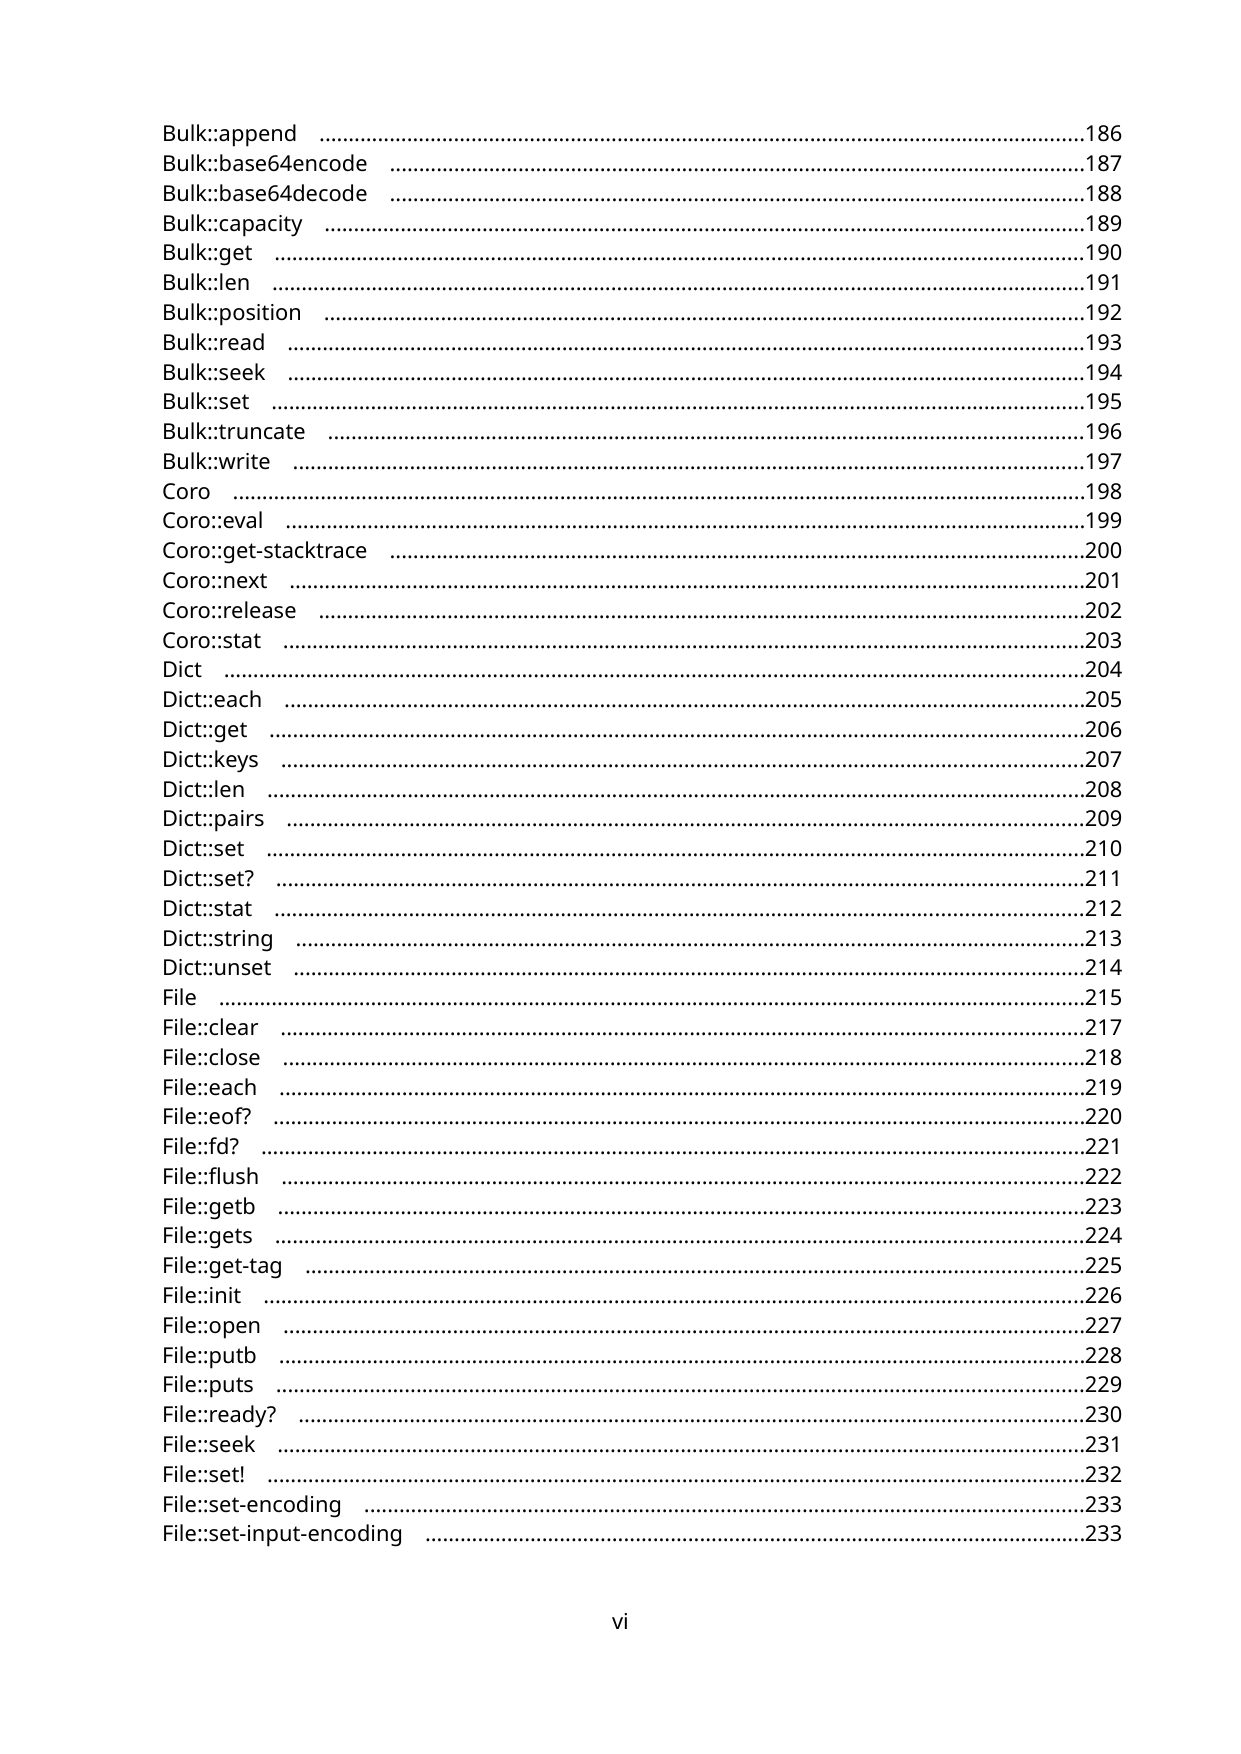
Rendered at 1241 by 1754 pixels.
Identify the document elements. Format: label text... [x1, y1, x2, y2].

text File::set! 232 [162, 1459, 1122, 1488]
text File::each 219 [162, 1071, 1122, 1101]
text File::set-encoding 233 [162, 1488, 1122, 1518]
text Bulk::get 190 [162, 237, 1122, 267]
text File::init 226 [162, 1280, 1122, 1310]
text File::seek 231 [162, 1429, 1122, 1459]
text Dict::len 208 [162, 773, 1122, 803]
text Coro::release 202 [162, 595, 1122, 624]
text Dict 204 [162, 654, 1122, 684]
text Dict::stat 212 [162, 893, 1122, 922]
text Bulk::len 191 [162, 267, 1122, 297]
text Dict::string 213 [162, 922, 1122, 952]
text Dict::each 205 [162, 684, 1122, 714]
text File::fd? 221 [162, 1131, 1122, 1161]
text Dict::unset 214 [162, 952, 1122, 982]
text File::putb 228 [162, 1339, 1122, 1369]
text Dict::set 210 [162, 833, 1122, 863]
text Coro::next 201 [162, 565, 1122, 595]
text Bulk::position 192 [162, 297, 1122, 327]
text File::puts 229 [162, 1369, 1122, 1399]
text Coro::stat 203 [162, 624, 1122, 654]
text Dict::pairs 209 [162, 803, 1122, 833]
text File::close 218 [162, 1042, 1122, 1071]
text Coro::get-stacktrace 200 [162, 535, 1122, 565]
text Coro::eval 199 [162, 505, 1122, 535]
text File::get-tag 225 [162, 1250, 1122, 1280]
text Bulk::capacity 189 [162, 207, 1122, 237]
text File 215 [162, 982, 1122, 1012]
text File::eof? 220 [162, 1101, 1122, 1131]
text File::flush 222 [162, 1161, 1122, 1191]
text Bulk::append 186 [162, 118, 1122, 148]
text File::getb 223 [162, 1191, 1122, 1220]
text Bulk::set 195 [162, 386, 1122, 416]
text Dict::get 206 [162, 714, 1122, 744]
text File::set-input-encoding 233 [162, 1518, 1122, 1548]
text Bulk::seek 194 [162, 356, 1122, 386]
text File::open 227 [162, 1310, 1122, 1339]
text Bulk::write 197 [162, 446, 1122, 476]
text File::ready? 230 [162, 1399, 1122, 1429]
text Dict::keys 207 [162, 744, 1122, 773]
text File::gets 224 [162, 1220, 1122, 1250]
text Coro 198 [162, 476, 1122, 505]
text Bulk::base64encode 187 [162, 148, 1122, 178]
text Dict::set? 211 [162, 863, 1122, 893]
text Bulk::read 193 [162, 327, 1122, 356]
text File::clear 217 [162, 1012, 1122, 1042]
text Bulk::truncate 196 [162, 416, 1122, 446]
text Bulk::base64decode 188 [162, 178, 1122, 207]
